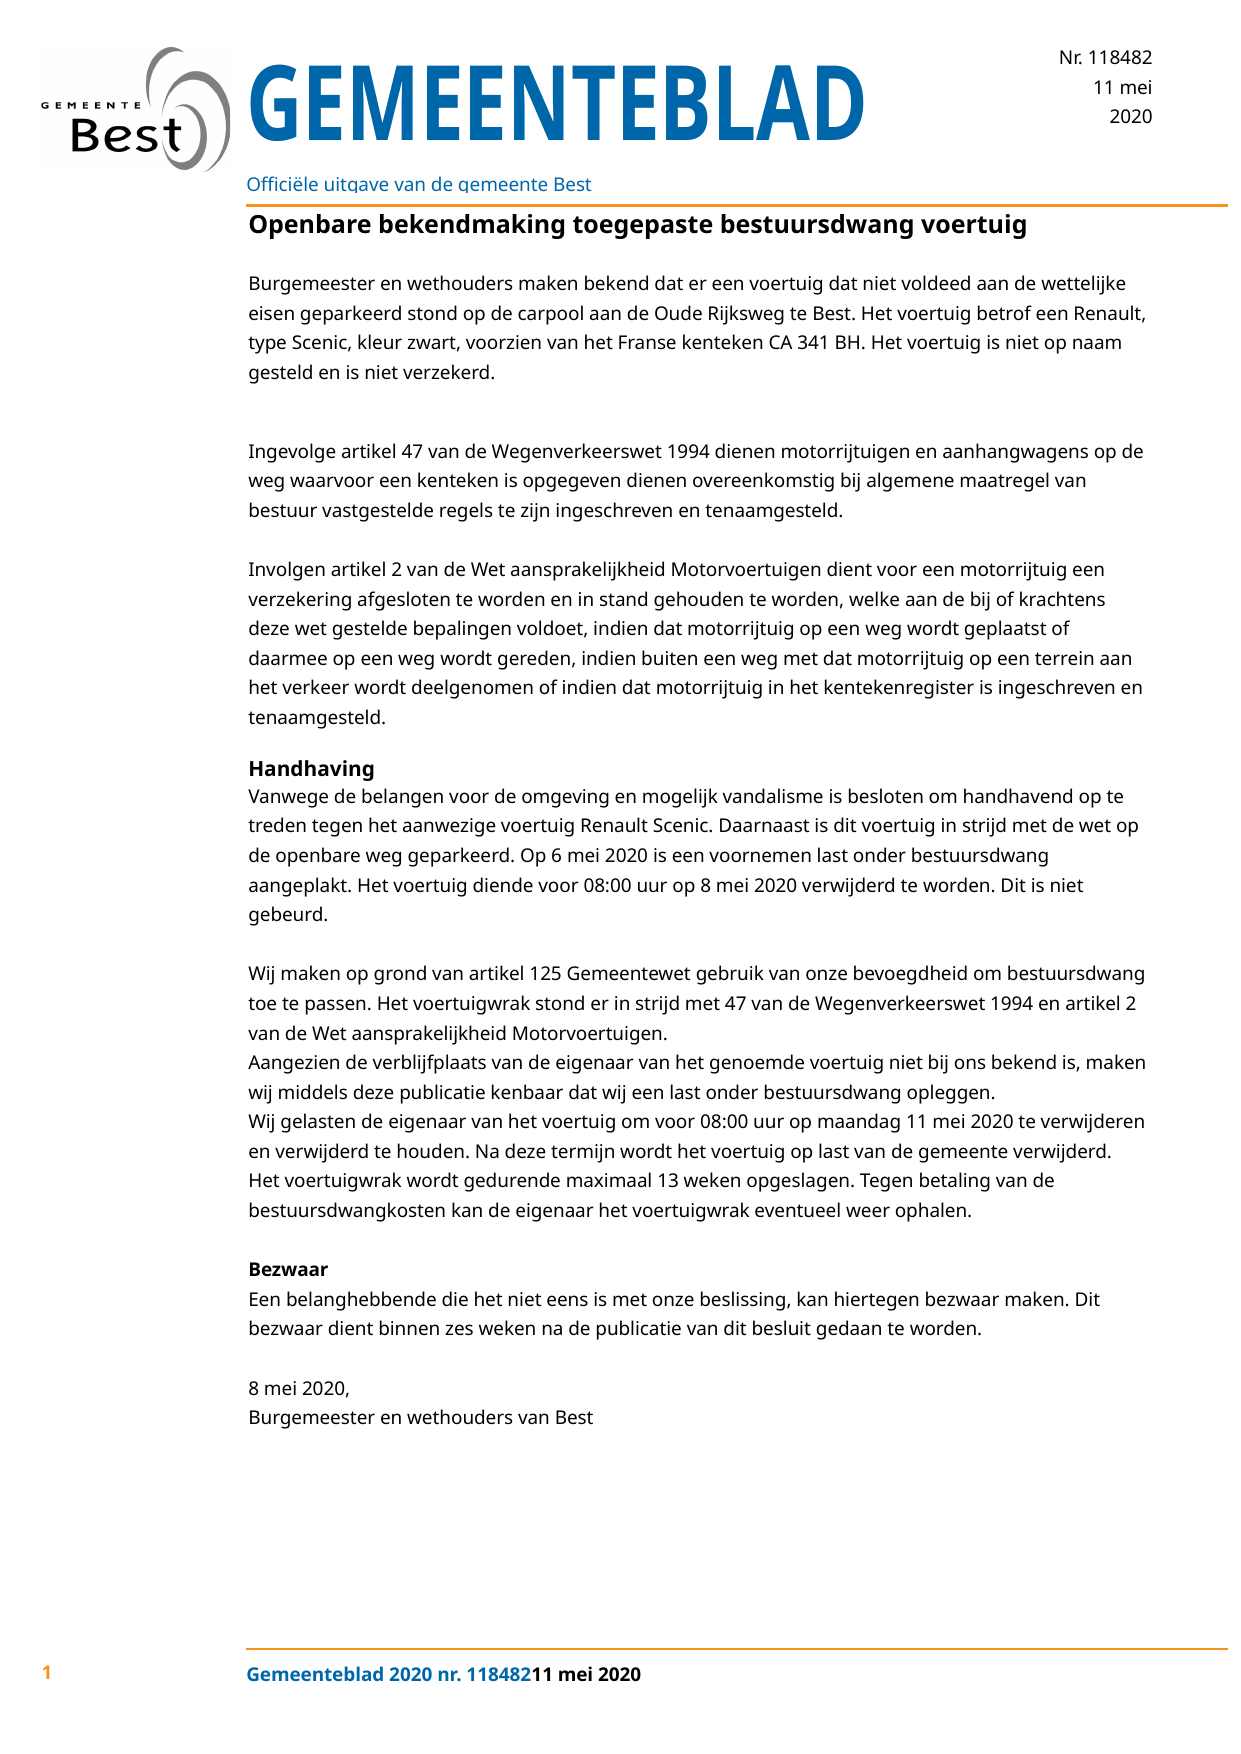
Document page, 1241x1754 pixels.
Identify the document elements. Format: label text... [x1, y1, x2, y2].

text Vanwege de belangen voor de omgeving en mogelijk vandalisme is besloten om handhavend op te treden tegen het aanwezige voertuig Renault Scenic. Daarnaast is dit voertuig in strijd met de wet op de openbare weg geparkeerd. Op 6 mei 2020 is een voornemen last onder bestuursdwang aangeplakt. Het voertuig diende voor 08:00 uur op 8 mei 2020 verwijderd te worden. Dit is niet gebeurd. [248, 783, 1152, 927]
text Wij gelasten de eigenaar van het voertuig om voor 08:00 uur op maandag 11 mei 2020 te verwijderen en verwijderd te houden. Na deze termijn wordt het voertuig op last van de gemeente verwijderd. [248, 1108, 1152, 1164]
text 8 mei 2020, [248, 1375, 1152, 1400]
text Wij maken op grond van artikel 125 Gemeentewet gebruik van onze bevoegdheid om bestuursdwang toe te passen. Het voertuigwrak stond er in strijd met 47 van de Wegenverkeerswet 1994 en artikel 2 van de Wet aansprakelijkheid Motorvoertuigen. [248, 961, 1152, 1045]
text Ingevolge artikel 47 van de Wegenverkeerswet 1994 dienen motorrijtuigen en aanhangwagens op de weg waarvoor een kenteken is opgegeven dienen overeenkomstig bij algemene maatregel van bestuur vastgestelde regels te zijn ingeschreven en tenaamgesteld. [248, 438, 1152, 523]
text Involgen artikel 2 van de Wet aansprakelijkheid Motorvoertuigen dient voor een motorrijtuig een verzekering afgesloten te worden en in stand gehouden te worden, welke aan de bij of krachtens deze wet gestelde bepalingen voldoet, indien dat motorrijtuig op een weg wordt geplaatst of daarmee op een weg wordt gereden, indien buiten een weg met dat motorrijtuig op een terrein aan het verkeer wordt deelgenomen of indien dat motorrijtuig in het kentekenregister is ingeschreven en tenaamgesteld. [248, 556, 1152, 730]
text Bezwaar [248, 1256, 1152, 1282]
picture [41, 47, 231, 172]
text Het voertuigwrak wordt gedurende maximaal 13 weken opgeslagen. Tegen betaling van de bestuursdwangkosten kan de eigenaar het voertuigwrak eventueel weer ophalen. [248, 1168, 1152, 1223]
text Een belanghebbende die het niet eens is met onze beslissing, kan hiertegen bezwaar maken. Dit bezwaar dient binnen zes weken na de publicatie van dit besluit gedaan te worden. [248, 1286, 1152, 1341]
text Burgemeester en wethouders van Best [248, 1404, 1152, 1430]
text Aangezien de verblijfplaats van de eigenaar van het genoemde voertuig niet bij ons bekend is, maken wij middels deze publicatie kenbaar dat wij een last onder bestuursdwang opleggen. [248, 1049, 1152, 1104]
text Burgemeester en wethouders maken bekend dat er een voertuig dat niet voldeed aan de wettelijke eisen geparkeerd stond op de carpool aan de Oude Rijksweg te Best. Het voertuig betrof een Renault, type Scenic, kleur zwart, voorzien van het Franse kenteken CA 341 BH. Het voertuig is niet op naam gesteld en is niet verzekerd. [248, 270, 1152, 385]
text Openbare bekendmaking toegepaste bestuursdwang voertuig [248, 207, 1152, 241]
text Handhaving [248, 754, 1152, 783]
